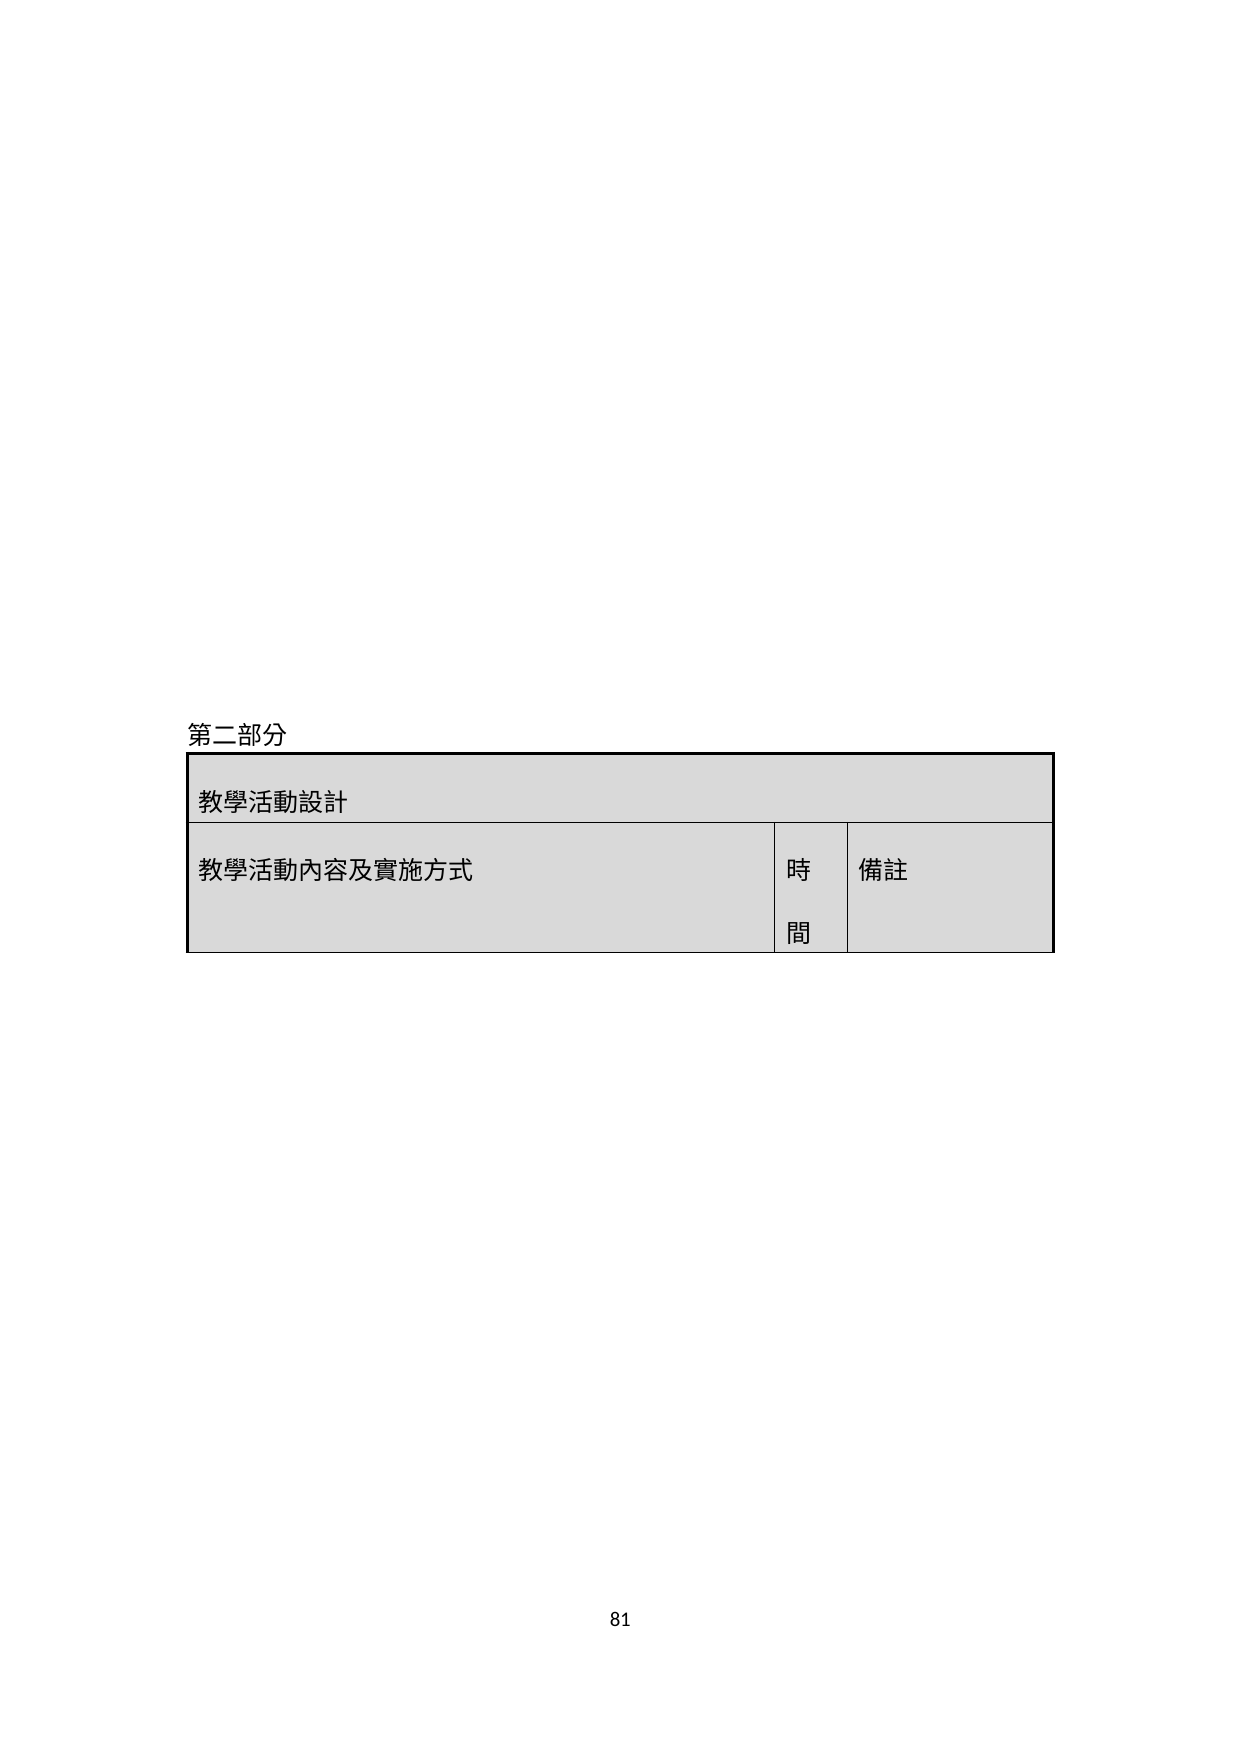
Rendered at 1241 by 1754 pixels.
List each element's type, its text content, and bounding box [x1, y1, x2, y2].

table_cell 時間 [775, 823, 847, 952]
text 第二部分 [187, 716, 1055, 752]
table_cell 備註 [848, 823, 1052, 952]
table_cell 教學活動內容及實施方式 [189, 823, 774, 952]
table_header 教學活動設計 [189, 755, 1052, 822]
